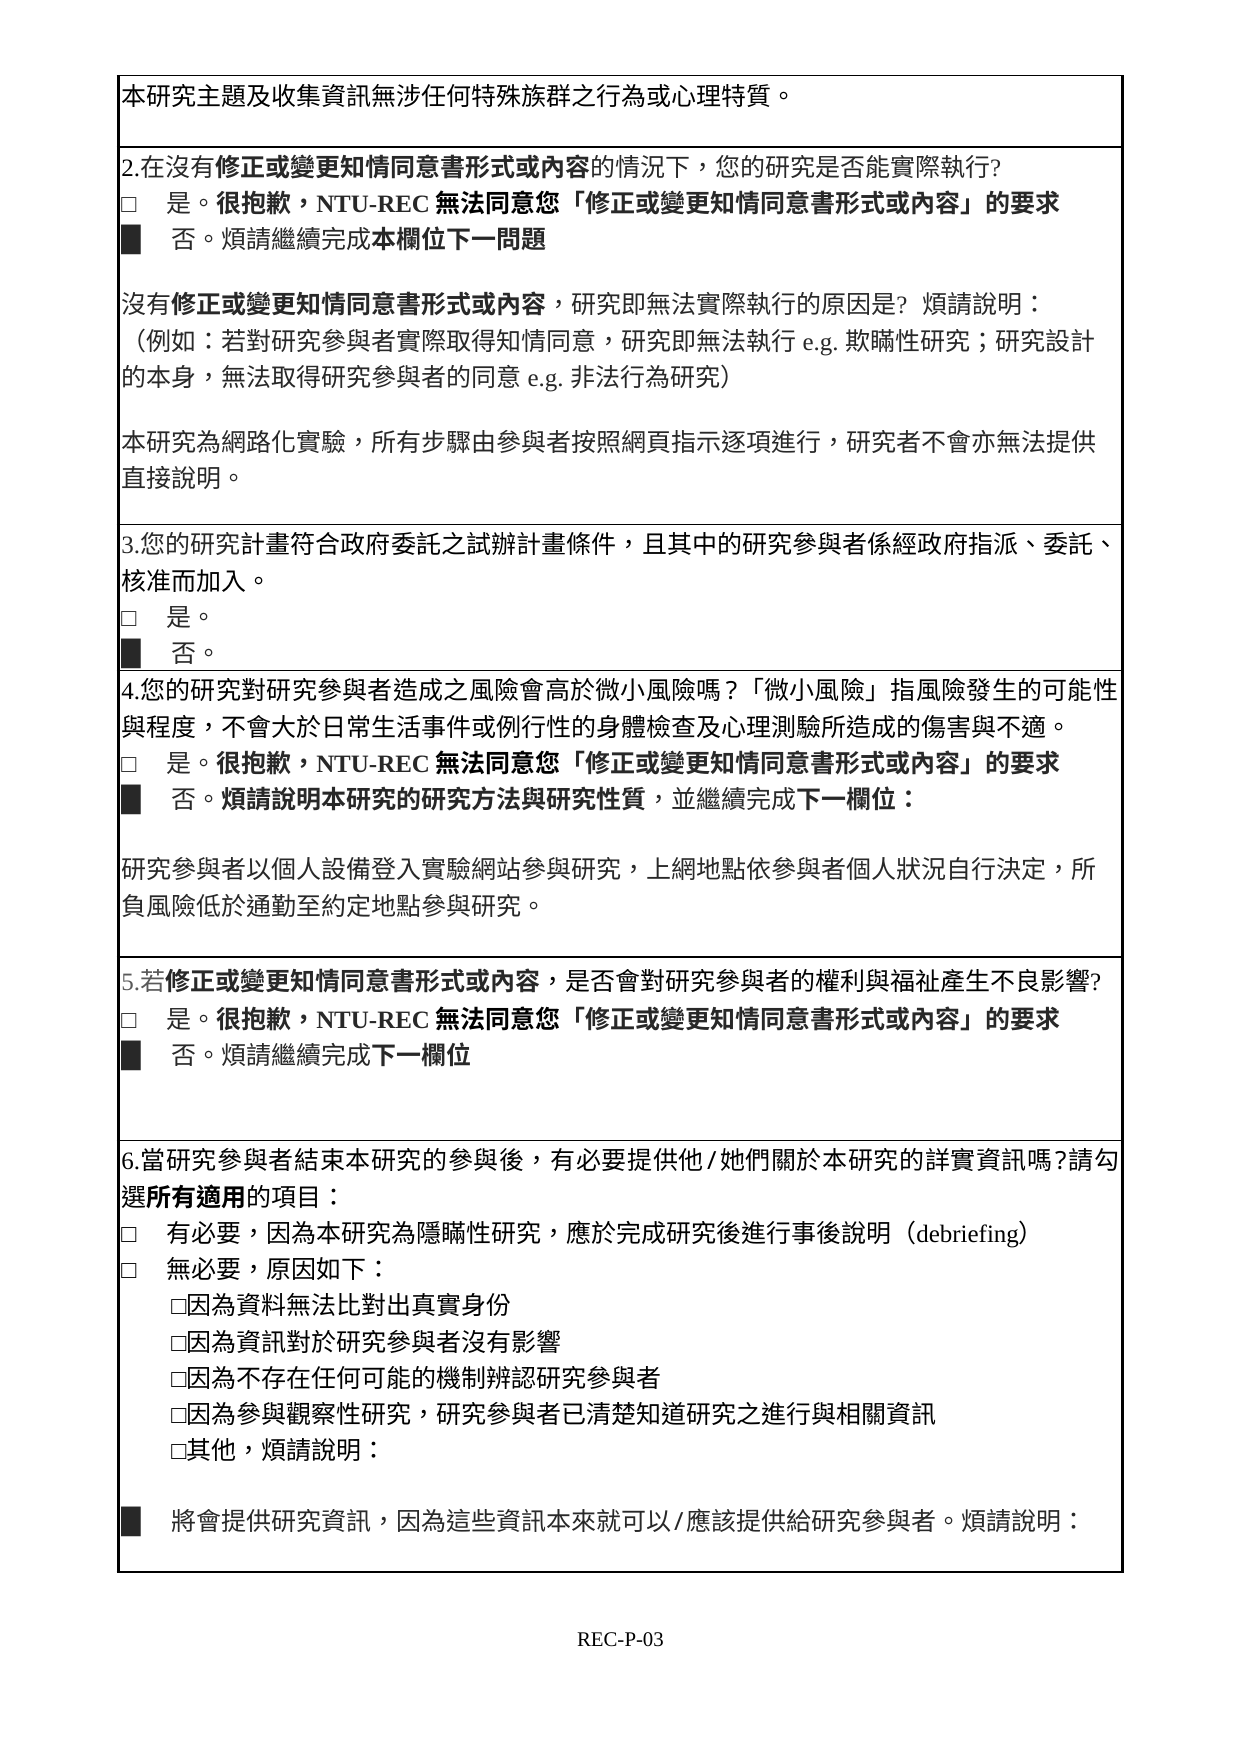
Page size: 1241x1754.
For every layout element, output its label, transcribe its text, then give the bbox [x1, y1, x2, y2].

table_cell 6.當研究參與者結束本研究的參與後，有必要提供他/她們關於本研究的詳實資訊嗎?請勾選所有適用的項目： □ 有必要，因為本研究為隱瞞性研究，應於完成研究後進行事後說明（debriefing） □ 無必要，原因如下： □因為資料無法比對出真實身份 □因為資訊對於研究參與者沒有影響 □因為不存在任何可能的機制辨認研究參與者 □因為參與觀察性研究，研究參與者已清楚知道研究之進行與相關資訊 □其他，煩請說明： █ 將會提供研究資訊，因為這些資訊本來就可以/應該提供給研究參與者。煩請說明： [120, 1141, 1121, 1571]
table_cell 4.您的研究對研究參與者造成之風險會高於微小風險嗎?「微小風險」指風險發生的可能性與程度，不會大於日常生活事件或例行性的身體檢查及心理測驗所造成的傷害與不適。 □ 是。很抱歉，NTU-REC無法同意您「修正或變更知情同意書形式或內容」的要求 █ 否。煩請說明本研究的研究方法與研究性質，並繼續完成下一欄位： 研究參與者以個人設備登入實驗網站參與研究，上網地點依參與者個人狀況自行決定，所負風險低於通勤至約定地點參與研究。 [120, 671, 1121, 956]
table_cell 本研究主題及收集資訊無涉任何特殊族群之行為或心理特質。 [120, 76, 1121, 146]
table_cell 2.在沒有修正或變更知情同意書形式或內容的情況下，您的研究是否能實際執行? □ 是。很抱歉，NTU-REC無法同意您「修正或變更知情同意書形式或內容」的要求 █ 否。煩請繼續完成本欄位下一問題 沒有修正或變更知情同意書形式或內容，研究即無法實際執行的原因是? 煩請說明： （例如：若對研究參與者實際取得知情同意，研究即無法執行 e.g. 欺瞞性研究；研究設計的本身，無法取得研究參與者的同意 e.g. 非法行為研究） 本研究為網路化實驗，所有步驟由參與者按照網頁指示逐項進行，研究者不會亦無法提供直接說明。 [120, 148, 1121, 524]
table_cell 5.若修正或變更知情同意書形式或內容，是否會對研究參與者的權利與福祉產生不良影響? □ 是。很抱歉，NTU-REC無法同意您「修正或變更知情同意書形式或內容」的要求 █ 否。煩請繼續完成下一欄位 [120, 958, 1121, 1140]
table_cell 3.您的研究計畫符合政府委託之試辦計畫條件，且其中的研究參與者係經政府指派、委託、核准而加入。 □ 是。 █ 否。 [120, 525, 1121, 670]
